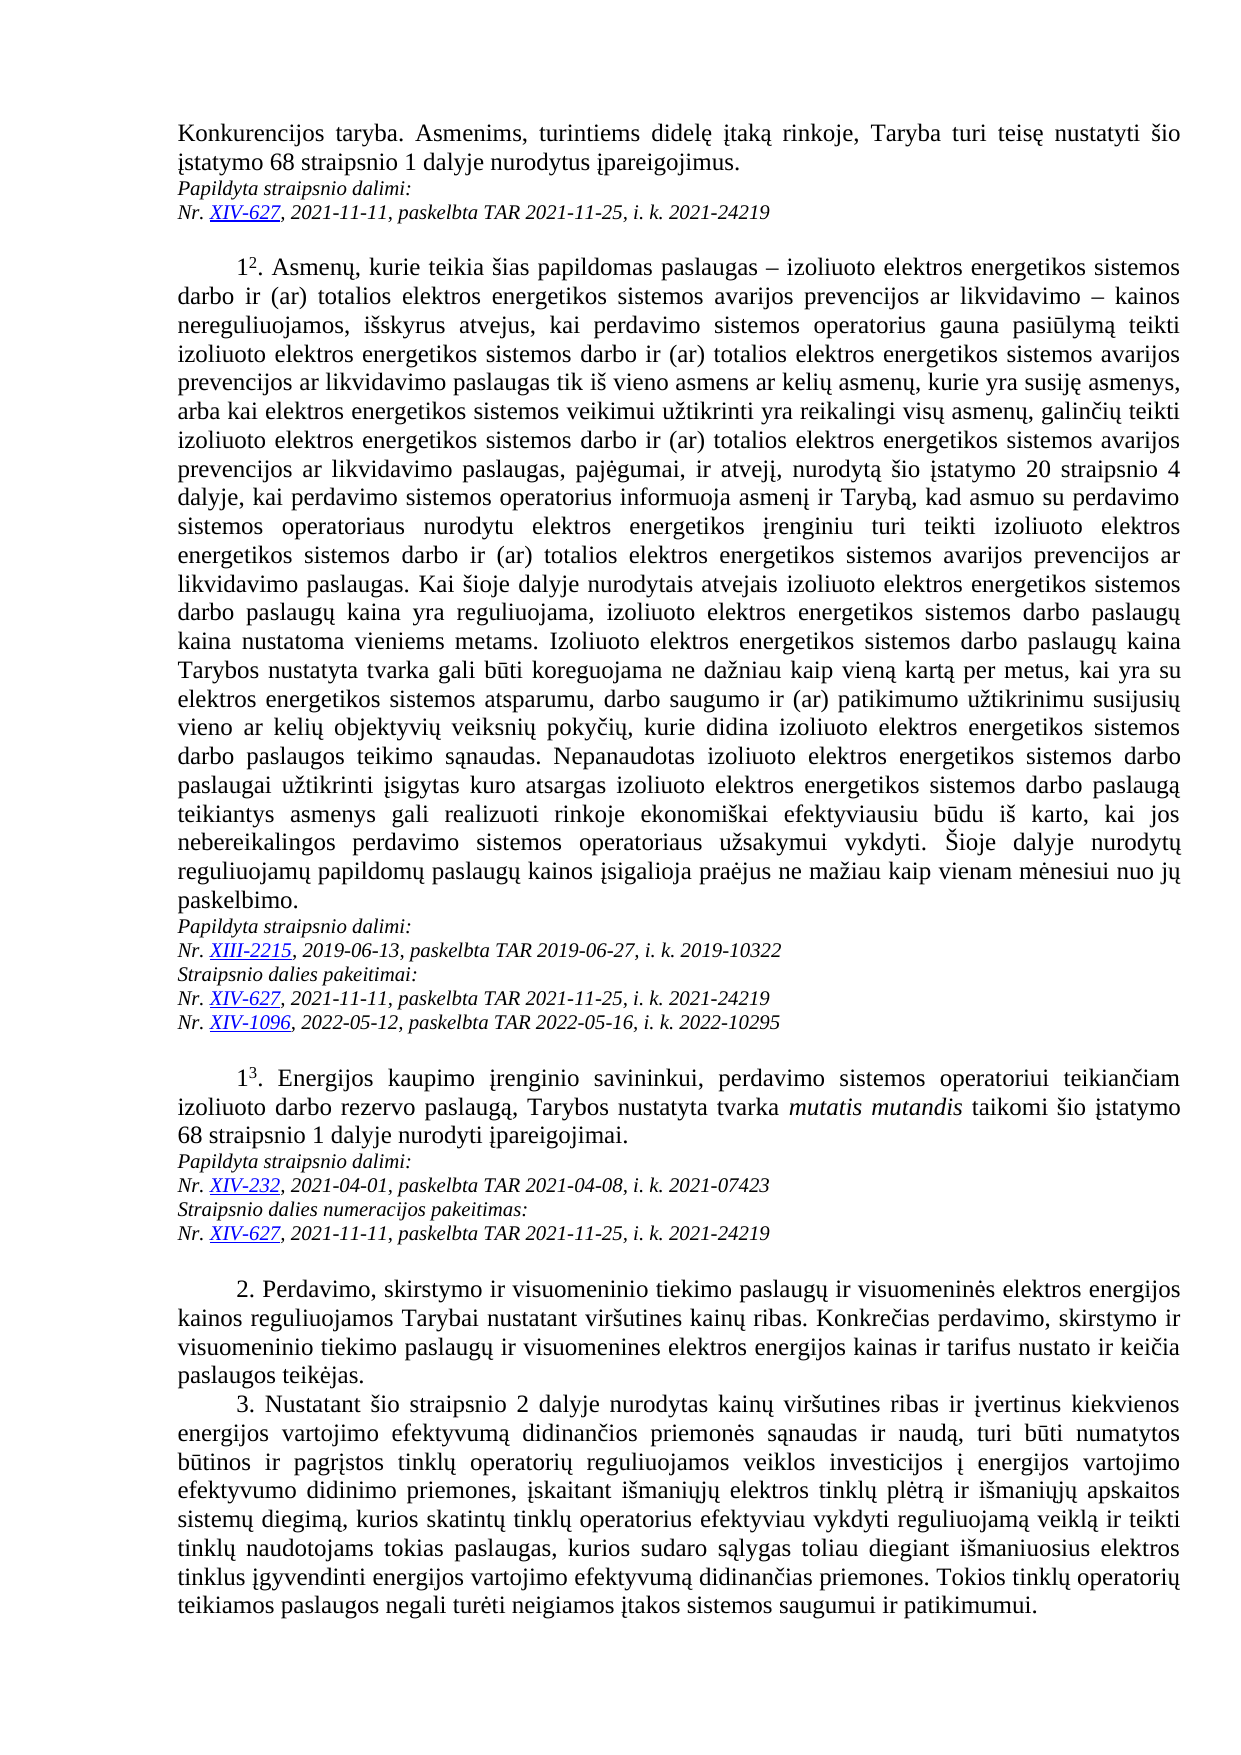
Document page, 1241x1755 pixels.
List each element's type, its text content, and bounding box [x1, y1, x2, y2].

text Nr. XIV-627, 2021-11-11, paskelbta TAR 2021-11-25, i. k. 2021-24219 [177, 1221, 1181, 1245]
text 12. Asmenų, kurie teikia šias papildomas paslaugas – izoliuoto elektros energetikos sistemos darbo ir (ar) totalios elektros energetikos sistemos avarijos prevencijos ar likvidavimo – kainos nereguliuojamos, išskyrus atvejus, kai perdavimo sistemos operatorius gauna pasiūlymą teikti izoliuoto elektros energetikos sistemos darbo ir (ar) totalios elektros energetikos sistemos avarijos prevencijos ar likvidavimo paslaugas tik iš vieno asmens ar kelių asmenų, kurie yra susiję asmenys, arba kai elektros energetikos sistemos veikimui užtikrinti yra reikalingi visų asmenų, galinčių teikti izoliuoto elektros energetikos sistemos darbo ir (ar) totalios elektros energetikos sistemos avarijos prevencijos ar likvidavimo paslaugas, pajėgumai, ir atvejį, nurodytą šio įstatymo 20 straipsnio 4 dalyje, kai perdavimo sistemos operatorius informuoja asmenį ir Tarybą, kad asmuo su perdavimo sistemos operatoriaus nurodytu elektros energetikos įrenginiu turi teikti izoliuoto elektros energetikos sistemos darbo ir (ar) totalios elektros energetikos sistemos avarijos prevencijos ar likvidavimo paslaugas. Kai šioje dalyje nurodytais atvejais izoliuoto elektros energetikos sistemos darbo paslaugų kaina yra reguliuojama, izoliuoto elektros energetikos sistemos darbo paslaugų kaina nustatoma vieniems metams. Izoliuoto elektros energetikos sistemos darbo paslaugų kaina Tarybos nustatyta tvarka gali būti koreguojama ne dažniau kaip vieną kartą per metus, kai yra su elektros energetikos sistemos atsparumu, darbo saugumo ir (ar) patikimumo užtikrinimu susijusių vieno ar kelių objektyvių veiksnių pokyčių, kurie didina izoliuoto elektros energetikos sistemos darbo paslaugos teikimo sąnaudas. Nepanaudotas izoliuoto elektros energetikos sistemos darbo paslaugai užtikrinti įsigytas kuro atsargas izoliuoto elektros energetikos sistemos darbo paslaugą teikiantys asmenys gali realizuoti rinkoje ekonomiškai efektyviausiu būdu iš karto, kai jos nebereikalingos perdavimo sistemos operatoriaus užsakymui vykdyti. Šioje dalyje nurodytų reguliuojamų papildomų paslaugų kainos įsigalioja praėjus ne mažiau kaip vienam mėnesiui nuo jų paskelbimo. [177, 252, 1181, 914]
text Straipsnio dalies pakeitimai: [177, 962, 1181, 986]
text Nr. XIII-2215, 2019-06-13, paskelbta TAR 2019-06-27, i. k. 2019-10322 [177, 938, 1181, 962]
text Nr. XIV-627, 2021-11-11, paskelbta TAR 2021-11-25, i. k. 2021-24219 [177, 200, 1181, 224]
text Papildyta straipsnio dalimi: [177, 1149, 1181, 1173]
text Nr. XIV-232, 2021-04-01, paskelbta TAR 2021-04-08, i. k. 2021-07423 [177, 1173, 1181, 1197]
text Konkurencijos taryba. Asmenims, turintiems didelę įtaką rinkoje, Taryba turi teisę nustatyti šio įstatymo 68 straipsnio 1 dalyje nurodytus įpareigojimus. [177, 118, 1181, 176]
text 13. Energijos kaupimo įrenginio savininkui, perdavimo sistemos operatoriui teikiančiam izoliuoto darbo rezervo paslaugą, Tarybos nustatyta tvarka mutatis mutandis taikomi šio įstatymo 68 straipsnio 1 dalyje nurodyti įpareigojimai. [177, 1063, 1181, 1149]
text 2. Perdavimo, skirstymo ir visuomeninio tiekimo paslaugų ir visuomeninės elektros energijos kainos reguliuojamos Tarybai nustatant viršutines kainų ribas. Konkrečias perdavimo, skirstymo ir visuomeninio tiekimo paslaugų ir visuomenines elektros energijos kainas ir tarifus nustato ir keičia paslaugos teikėjas. [177, 1274, 1181, 1389]
text Papildyta straipsnio dalimi: [177, 914, 1181, 938]
text Straipsnio dalies numeracijos pakeitimas: [177, 1197, 1181, 1221]
text Nr. XIV-627, 2021-11-11, paskelbta TAR 2021-11-25, i. k. 2021-24219 [177, 986, 1181, 1010]
text 3. Nustatant šio straipsnio 2 dalyje nurodytas kainų viršutines ribas ir įvertinus kiekvienos energijos vartojimo efektyvumą didinančios priemonės sąnaudas ir naudą, turi būti numatytos būtinos ir pagrįstos tinklų operatorių reguliuojamos veiklos investicijos į energijos vartojimo efektyvumo didinimo priemones, įskaitant išmaniųjų elektros tinklų plėtrą ir išmaniųjų apskaitos sistemų diegimą, kurios skatintų tinklų operatorius efektyviau vykdyti reguliuojamą veiklą ir teikti tinklų naudotojams tokias paslaugas, kurios sudaro sąlygas toliau diegiant išmaniuosius elektros tinklus įgyvendinti energijos vartojimo efektyvumą didinančias priemones. Tokios tinklų operatorių teikiamos paslaugos negali turėti neigiamos įtakos sistemos saugumui ir patikimumui. [177, 1389, 1181, 1619]
text Papildyta straipsnio dalimi: [177, 176, 1181, 200]
text Nr. XIV-1096, 2022-05-12, paskelbta TAR 2022-05-16, i. k. 2022-10295 [177, 1010, 1181, 1034]
